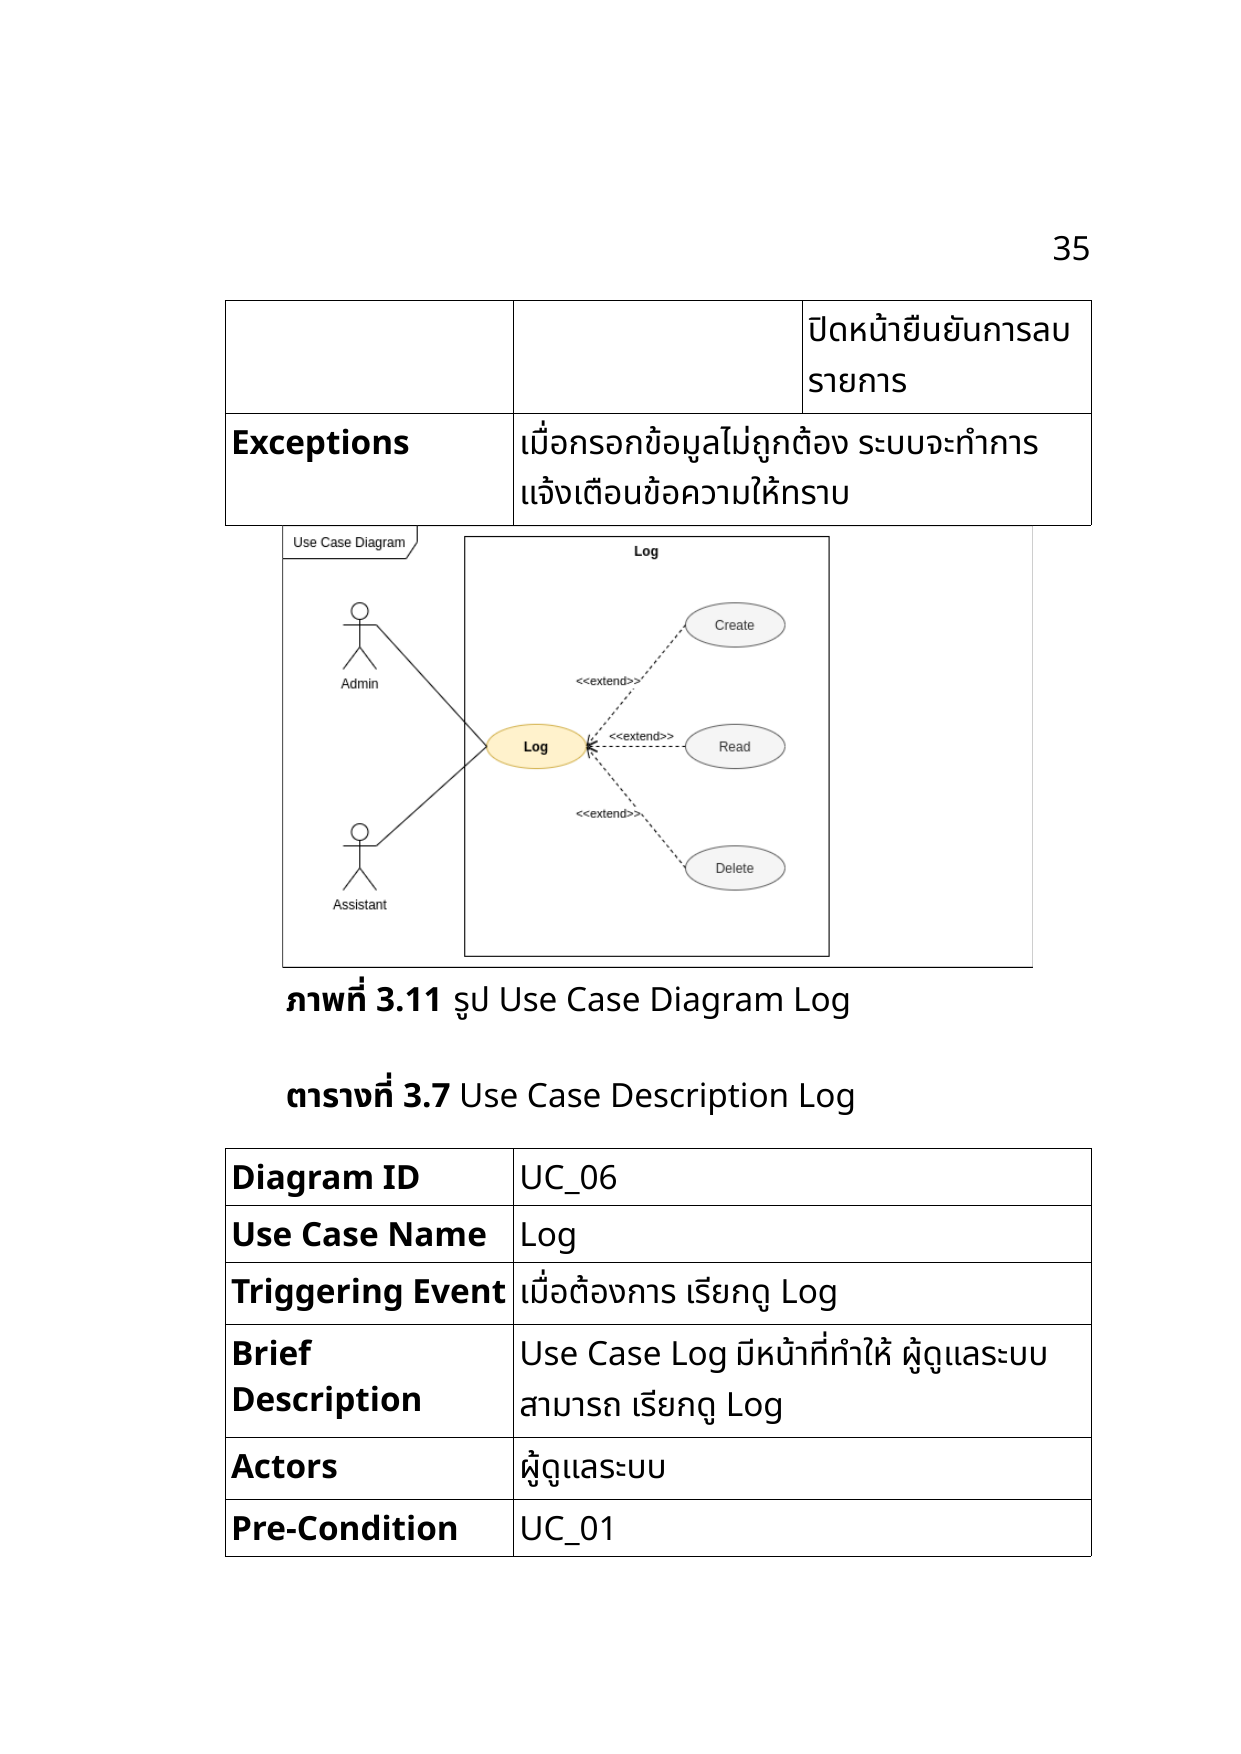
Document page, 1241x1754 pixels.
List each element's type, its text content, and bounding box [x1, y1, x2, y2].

text ตารางที่ 3.7 Use Case Description Log [225, 1072, 1091, 1123]
table_cell Actors [226, 1438, 513, 1499]
table_cell Triggering Event [226, 1263, 513, 1324]
table_cell Brief Description [226, 1325, 513, 1437]
table_header Diagram ID [226, 1149, 513, 1205]
text ภาพที่ 3.11 รูป Use Case Diagram Log [225, 968, 1091, 1027]
table_cell Log [514, 1206, 1091, 1262]
table_cell ปิดหน้ายืนยันการลบรายการ [803, 301, 1091, 413]
table_cell เมื่อต้องการ เรียกดู Log [514, 1263, 1091, 1324]
table_cell Pre-Condition [226, 1500, 513, 1556]
table_cell ผู้ดูแลระบบ [514, 1438, 1091, 1499]
table_cell Use Case Name [226, 1206, 513, 1262]
table_header UC_06 [514, 1149, 1091, 1205]
picture [282, 525, 1033, 968]
table_cell Use Case Logมีหน้าที่ทำให้ ผู้ดูแลระบบ สามารถ เรียกดู Log [514, 1325, 1091, 1437]
table_cell [514, 301, 802, 413]
table_cell เมื่อกรอกข้อมูลไม่ถูกต้อง ระบบจะทำการแจ้งเตือนข้อความให้ทราบ [514, 414, 1091, 525]
table_cell Exceptions [226, 414, 513, 525]
table_cell UC_01 [514, 1500, 1091, 1556]
table_cell [226, 301, 513, 413]
